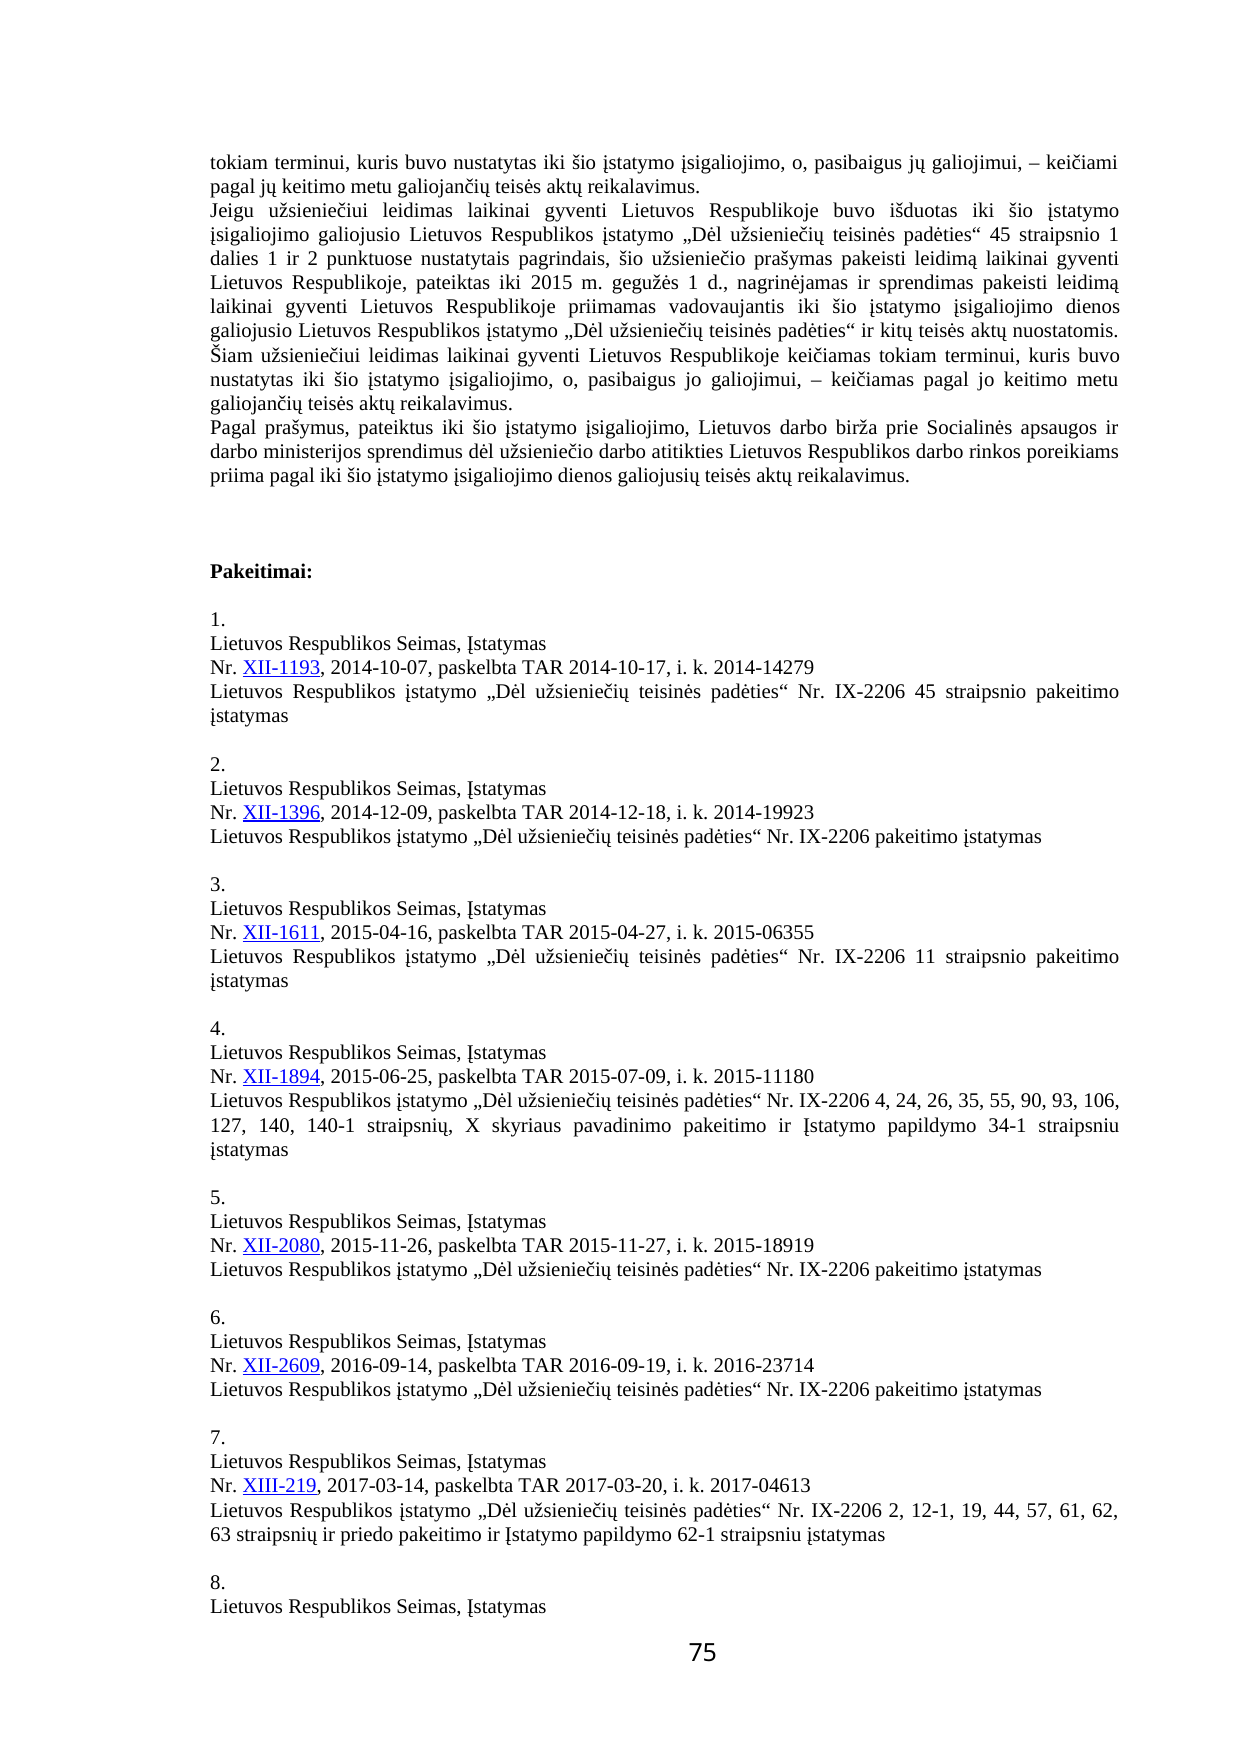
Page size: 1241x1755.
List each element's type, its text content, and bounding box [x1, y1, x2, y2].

text Lietuvos Respublikos Seimas, Įstatymas [210, 1449, 1120, 1473]
text Lietuvos Respublikos įstatymo „Dėl užsieniečių teisinės padėties“ Nr. IX-2206 2, 12-1, 19, 44, 57, 61, 62, 63 straipsnių ir priedo pakeitimo ir Įstatymo papildymo 62-1 straipsniu įstatymas [210, 1497, 1120, 1546]
text Lietuvos Respublikos Seimas, Įstatymas [210, 776, 1120, 800]
text Pagal prašymus, pateiktus iki šio įstatymo įsigaliojimo, Lietuvos darbo birža prie Socialinės apsaugos ir darbo ministerijos sprendimus dėl užsieniečio darbo atitikties Lietuvos Respublikos darbo rinkos poreikiams priima pagal iki šio įstatymo įsigaliojimo dienos galiojusių teisės aktų reikalavimus. [210, 415, 1120, 487]
text tokiam terminui, kuris buvo nustatytas iki šio įstatymo įsigaliojimo, o, pasibaigus jų galiojimui, – keičiami pagal jų keitimo metu galiojančių teisės aktų reikalavimus. [210, 150, 1120, 198]
text 5. [210, 1185, 1120, 1209]
text 3. [210, 872, 1120, 896]
text Lietuvos Respublikos įstatymo „Dėl užsieniečių teisinės padėties“ Nr. IX-2206 pakeitimo įstatymas [210, 1257, 1120, 1281]
text Nr. XII-2080, 2015-11-26, paskelbta TAR 2015-11-27, i. k. 2015-18919 [210, 1233, 1120, 1257]
text Lietuvos Respublikos įstatymo „Dėl užsieniečių teisinės padėties“ Nr. IX-2206 pakeitimo įstatymas [210, 1377, 1120, 1401]
text Nr. XII-2609, 2016-09-14, paskelbta TAR 2016-09-19, i. k. 2016-23714 [210, 1353, 1120, 1377]
text Lietuvos Respublikos Seimas, Įstatymas [210, 896, 1120, 920]
text 2. [210, 752, 1120, 776]
text Nr. XII-1894, 2015-06-25, paskelbta TAR 2015-07-09, i. k. 2015-11180 [210, 1064, 1120, 1088]
text Nr. XII-1193, 2014-10-07, paskelbta TAR 2014-10-17, i. k. 2014-14279 [210, 655, 1120, 679]
text Lietuvos Respublikos Seimas, Įstatymas [210, 1594, 1120, 1618]
text Nr. XIII-219, 2017-03-14, paskelbta TAR 2017-03-20, i. k. 2017-04613 [210, 1473, 1120, 1497]
text Lietuvos Respublikos Seimas, Įstatymas [210, 1040, 1120, 1064]
text Lietuvos Respublikos Seimas, Įstatymas [210, 631, 1120, 655]
text Nr. XII-1611, 2015-04-16, paskelbta TAR 2015-04-27, i. k. 2015-06355 [210, 920, 1120, 944]
text Jeigu užsieniečiui leidimas laikinai gyventi Lietuvos Respublikoje buvo išduotas iki šio įstatymo įsigaliojimo galiojusio Lietuvos Respublikos įstatymo „Dėl užsieniečių teisinės padėties“ 45 straipsnio 1 dalies 1 ir 2 punktuose nustatytais pagrindais, šio užsieniečio prašymas pakeisti leidimą laikinai gyventi Lietuvos Respublikoje, pateiktas iki 2015 m. gegužės 1 d., nagrinėjamas ir sprendimas pakeisti leidimą laikinai gyventi Lietuvos Respublikoje priimamas vadovaujantis iki šio įstatymo įsigaliojimo dienos galiojusio Lietuvos Respublikos įstatymo „Dėl užsieniečių teisinės padėties“ ir kitų teisės aktų nuostatomis. Šiam užsieniečiui leidimas laikinai gyventi Lietuvos Respublikoje keičiamas tokiam terminui, kuris buvo nustatytas iki šio įstatymo įsigaliojimo, o, pasibaigus jo galiojimui, – keičiamas pagal jo keitimo metu galiojančių teisės aktų reikalavimus. [210, 198, 1120, 415]
text Pakeitimai: [210, 559, 1120, 583]
text Lietuvos Respublikos Seimas, Įstatymas [210, 1209, 1120, 1233]
text 7. [210, 1425, 1120, 1449]
text Lietuvos Respublikos įstatymo „Dėl užsieniečių teisinės padėties“ Nr. IX-2206 pakeitimo įstatymas [210, 824, 1120, 848]
text Lietuvos Respublikos įstatymo „Dėl užsieniečių teisinės padėties“ Nr. IX-2206 45 straipsnio pakeitimo įstatymas [210, 679, 1120, 727]
text 1. [210, 607, 1120, 631]
text 4. [210, 1016, 1120, 1040]
text Nr. XII-1396, 2014-12-09, paskelbta TAR 2014-12-18, i. k. 2014-19923 [210, 800, 1120, 824]
text Lietuvos Respublikos įstatymo „Dėl užsieniečių teisinės padėties“ Nr. IX-2206 11 straipsnio pakeitimo įstatymas [210, 944, 1120, 992]
text Lietuvos Respublikos įstatymo „Dėl užsieniečių teisinės padėties“ Nr. IX-2206 4, 24, 26, 35, 55, 90, 93, 106, 127, 140, 140-1 straipsnių, X skyriaus pavadinimo pakeitimo ir Įstatymo papildymo 34-1 straipsniu įstatymas [210, 1088, 1120, 1161]
text 8. [210, 1570, 1120, 1594]
text Lietuvos Respublikos Seimas, Įstatymas [210, 1329, 1120, 1353]
text 6. [210, 1305, 1120, 1329]
